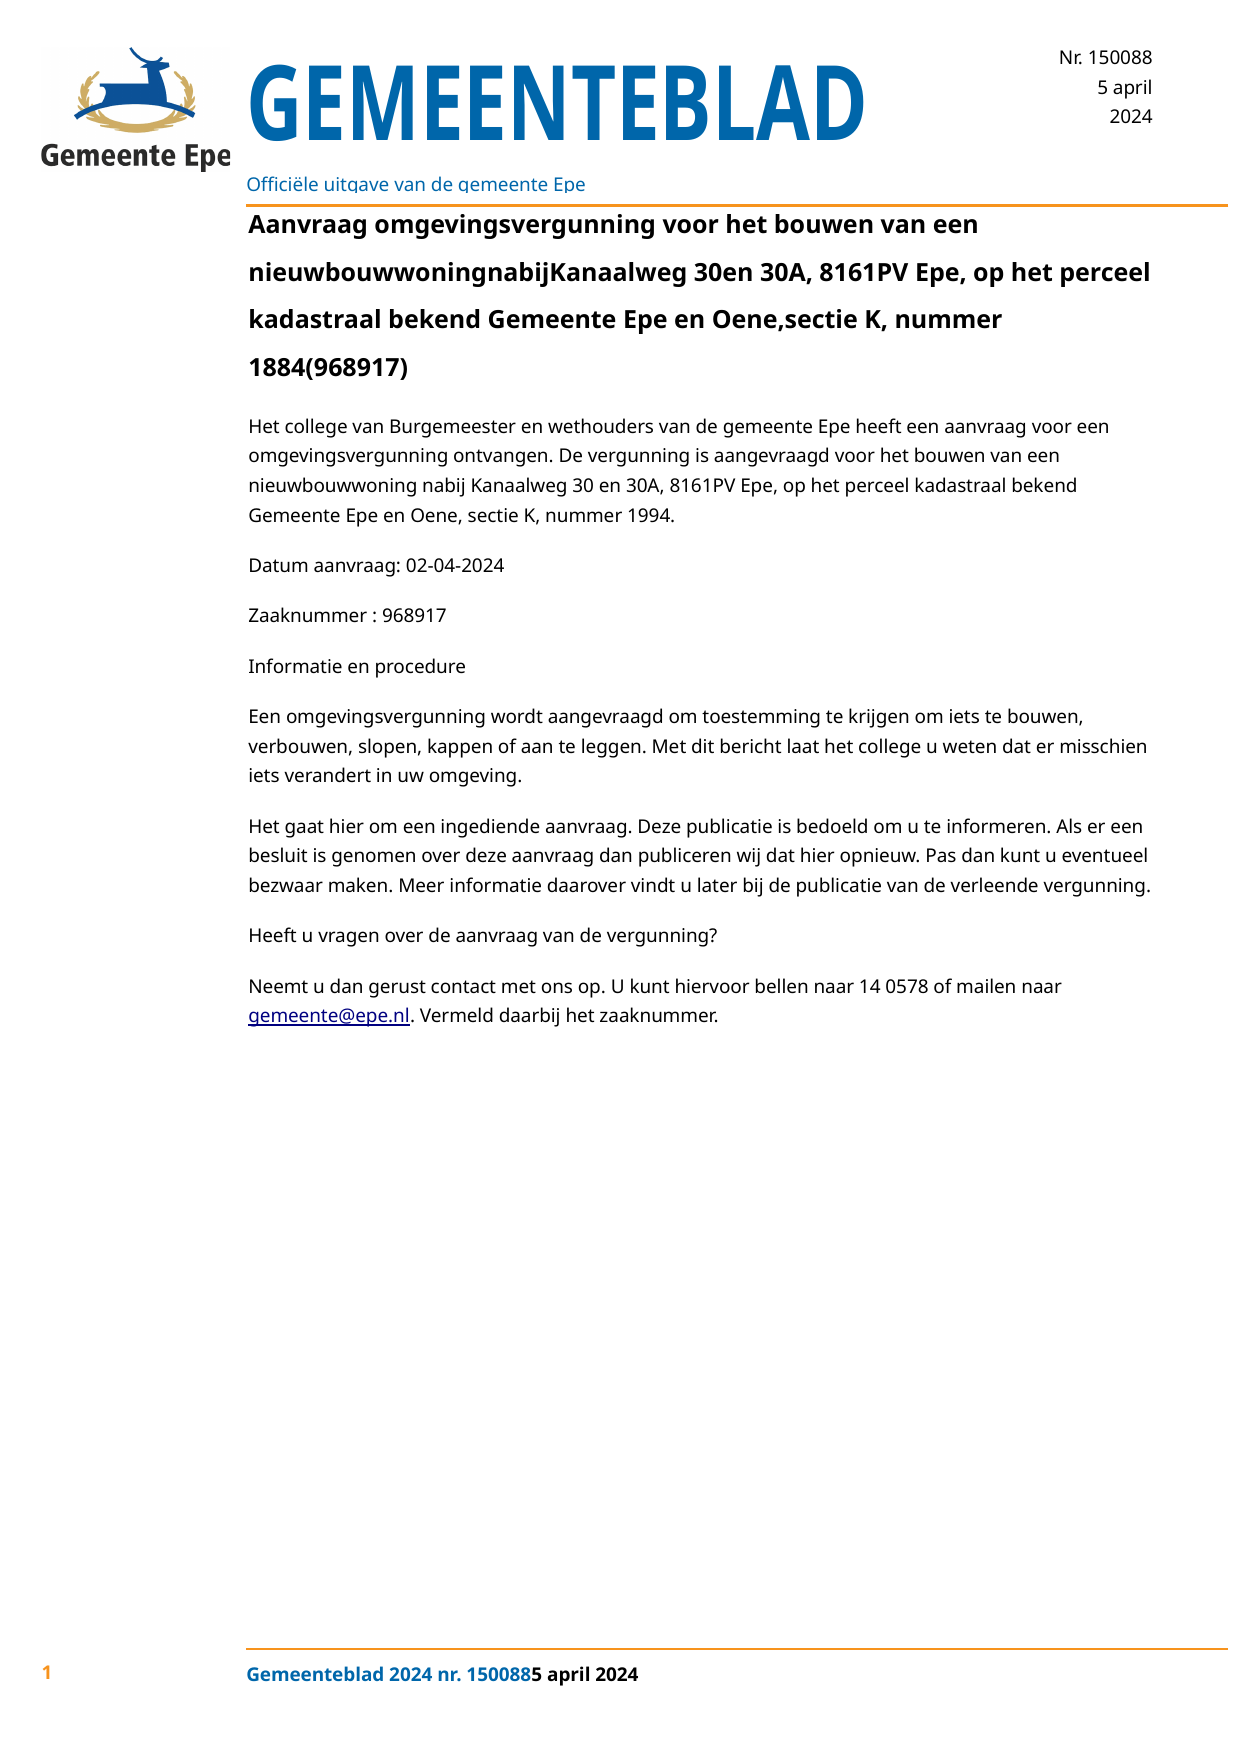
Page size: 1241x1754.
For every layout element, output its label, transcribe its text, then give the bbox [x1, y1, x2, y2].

text Neemt u dan gerust contact met ons op. U kunt hiervoor bellen naar 14 0578 of mailen naar gemeente@epe.nl. Vermeld daarbij het zaaknummer. [248, 973, 1152, 1028]
text Een omgevingsvergunning wordt aangevraagd om toestemming te krijgen om iets te bouwen, verbouwen, slopen, kappen of aan te leggen. Met dit bericht laat het college u weten dat er misschien iets verandert in uw omgeving. [248, 703, 1152, 788]
text Datum aanvraag: 02-04-2024 [248, 552, 1152, 578]
text Zaaknummer : 968917 [248, 603, 1152, 628]
text Informatie en procedure [248, 653, 1152, 679]
text Het gaat hier om een ingediende aanvraag. Deze publicatie is bedoeld om u te informeren. Als er een besluit is genomen over deze aanvraag dan publiceren wij dat hier opnieuw. Pas dan kunt u eventueel bezwaar maken. Meer informatie daarover vindt u later bij de publicatie van de verleende vergunning. [248, 813, 1152, 898]
picture [41, 47, 231, 172]
text Heeft u vragen over de aanvraag van de vergunning? [248, 923, 1152, 948]
text Aanvraag omgevingsvergunning voor het bouwen van een nieuwbouwwoningnabijKanaalweg 30en 30A, 8161PV Epe, op het perceel kadastraal bekend Gemeente Epe en Oene,sectie K, nummer 1884(968917) [248, 207, 1152, 384]
text Het college van Burgemeester en wethouders van de gemeente Epe heeft een aanvraag voor een omgevingsvergunning ontvangen. De vergunning is aangevraagd voor het bouwen van een nieuwbouwwoning nabij Kanaalweg 30 en 30A, 8161PV Epe, op het perceel kadastraal bekend Gemeente Epe en Oene, sectie K, nummer 1994. [248, 413, 1152, 528]
